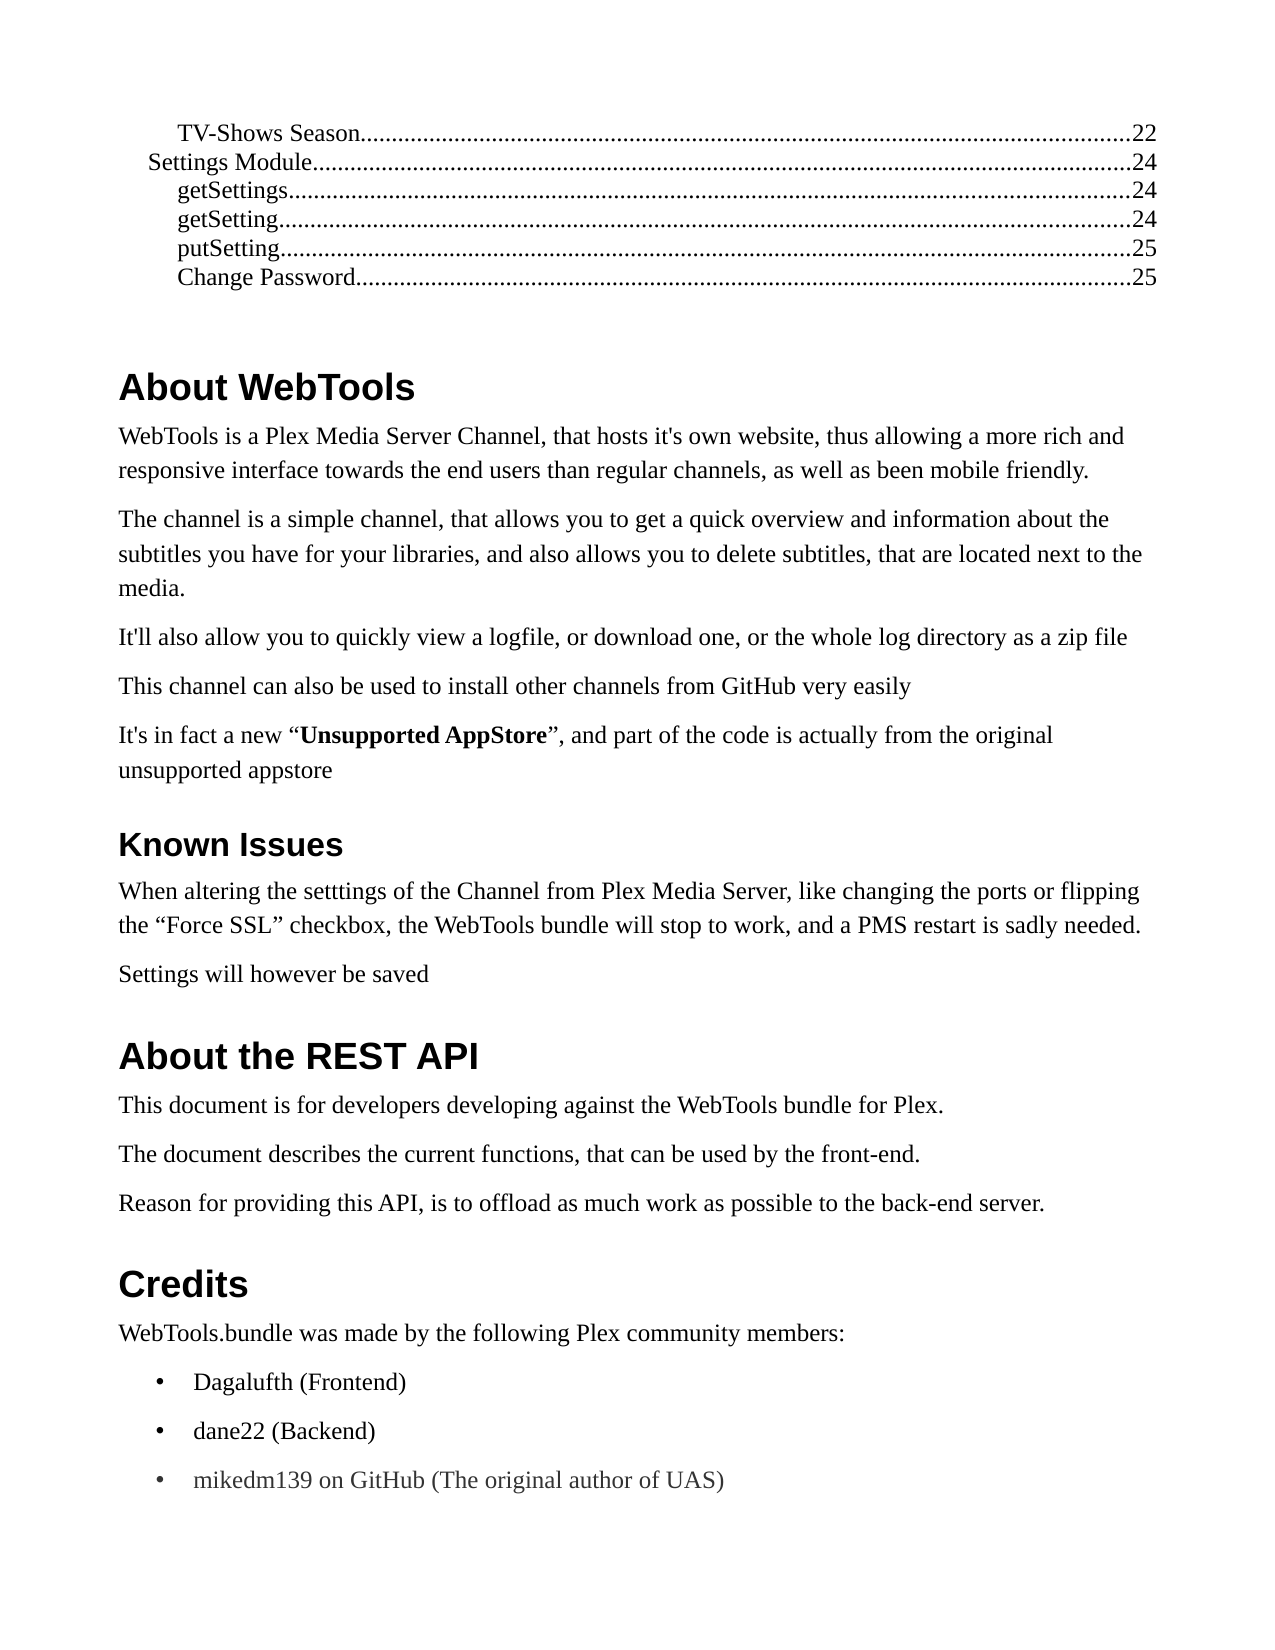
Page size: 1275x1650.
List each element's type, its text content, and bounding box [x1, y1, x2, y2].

text WebTools.bundle was made by the following Plex community members: [118, 1318, 1157, 1347]
list Dagalufth (Frontend) [156, 1367, 1157, 1396]
list mikedm139 on GitHub (The original author of UAS) [156, 1465, 1157, 1494]
text getSettings 24 [177, 176, 1157, 204]
text Change Password 25 [177, 262, 1157, 291]
text Settings Module 24 [148, 147, 1157, 176]
text It'll also allow you to quickly view a logfile, or download one, or the whole log directory as a zip file [118, 622, 1157, 651]
text This channel can also be used to install other channels from GitHub very easily [118, 671, 1157, 700]
subtitle Known Issues [118, 825, 1157, 863]
text Reason for providing this API, is to offload as much work as possible to the back-end server. [118, 1188, 1157, 1217]
subtitle About WebTools [118, 365, 1157, 408]
text Settings will however be saved [118, 959, 1157, 988]
text The channel is a simple channel, that allows you to get a quick overview and information about the subtitles you have for your libraries, and also allows you to delete subtitles, that are located next to the media. [118, 504, 1157, 602]
text The document describes the current functions, that can be used by the front-end. [118, 1139, 1157, 1168]
text TV-Shows Season 22 [177, 118, 1157, 147]
text This document is for developers developing against the WebTools bundle for Plex. [118, 1090, 1157, 1118]
subtitle About the REST API [118, 1034, 1157, 1077]
text getSetting 24 [177, 204, 1157, 233]
text putSetting 25 [177, 233, 1157, 262]
subtitle Credits [118, 1262, 1157, 1306]
text When altering the setttings of the Channel from Plex Media Server, like changing the ports or flipping the “Force SSL” checkbox, the WebTools bundle will stop to work, and a PMS restart is sadly needed. [118, 876, 1157, 939]
text WebTools is a Plex Media Server Channel, that hosts it's own website, thus allowing a more rich and responsive interface towards the end users than regular channels, as well as been mobile friendly. [118, 421, 1157, 484]
list dane22 (Backend) [156, 1416, 1157, 1445]
text It's in fact a new “Unsupported AppStore”, and part of the code is actually from the original unsupported appstore [118, 721, 1157, 784]
